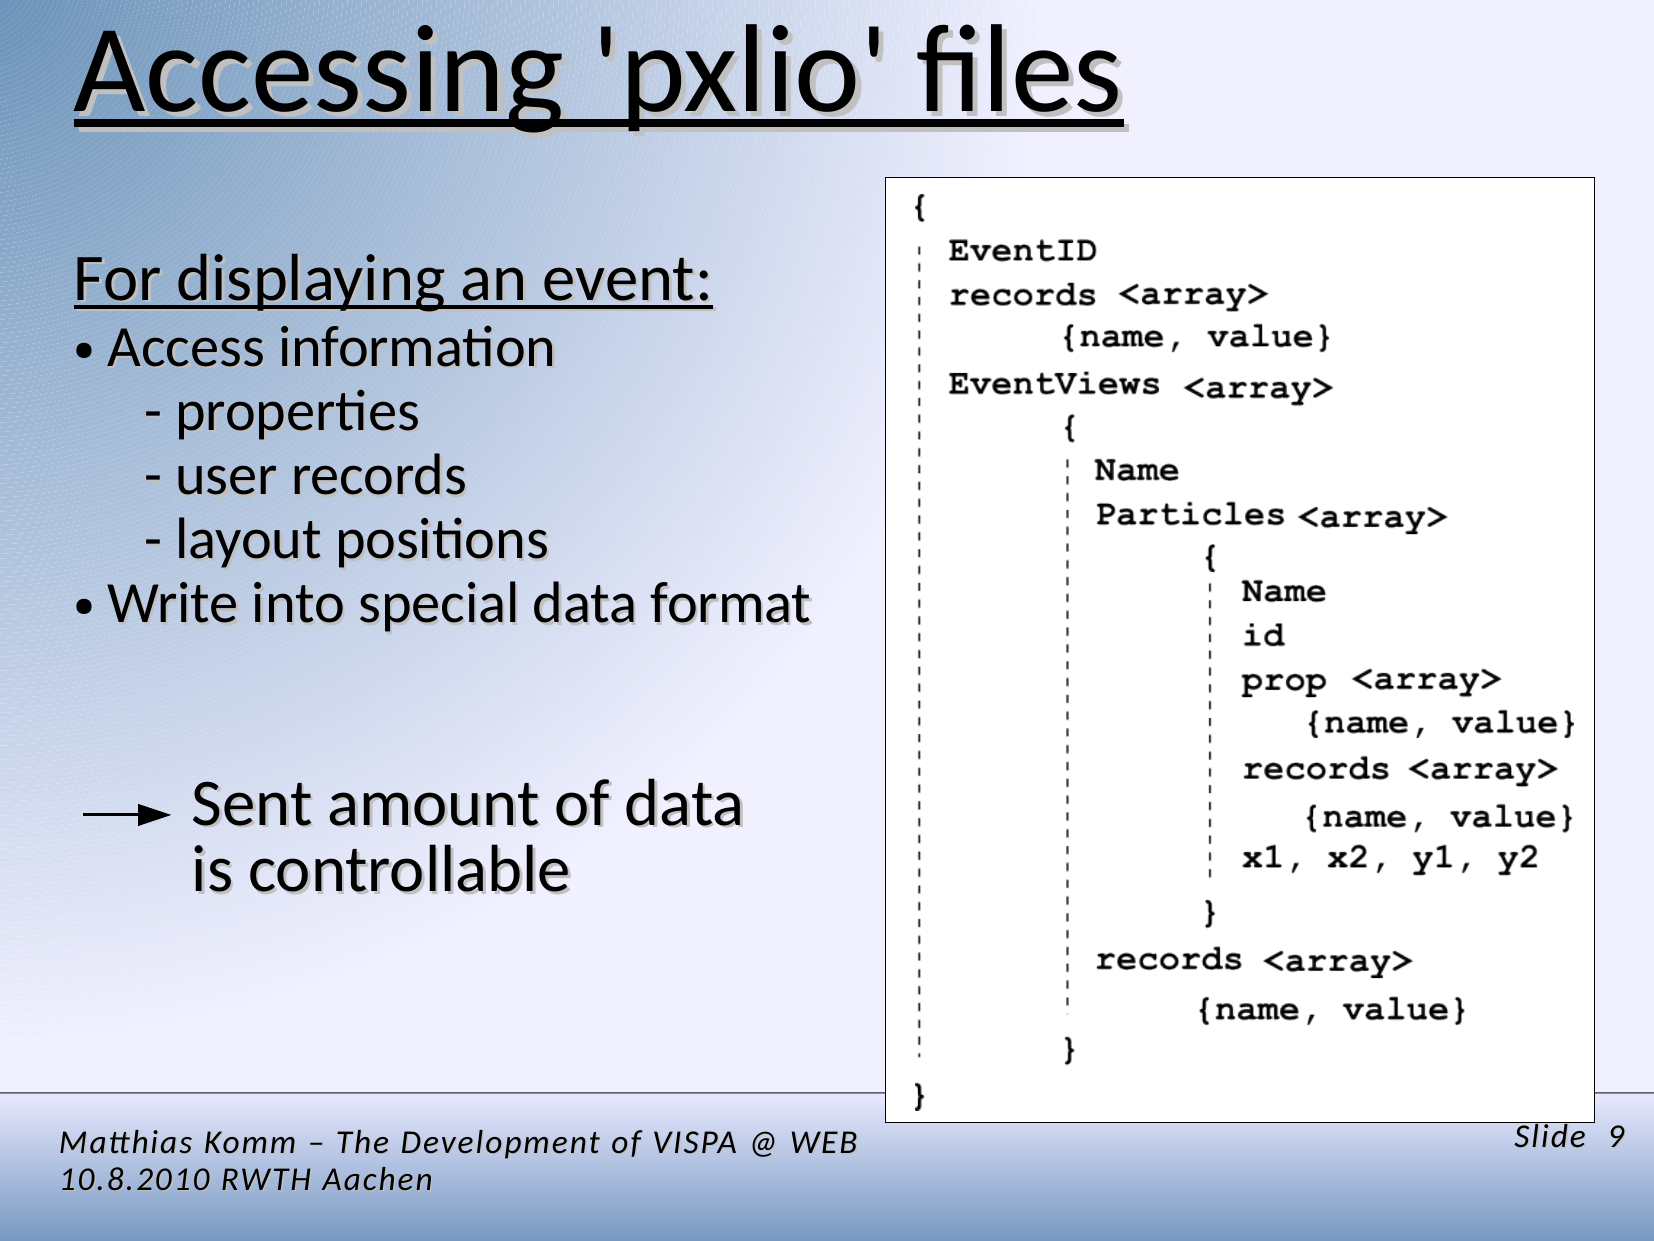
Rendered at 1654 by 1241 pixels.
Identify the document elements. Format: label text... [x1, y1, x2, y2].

text_box Sent amount of data is controllable [177, 767, 784, 946]
picture [915, 194, 1574, 1111]
text_box [885, 177, 1595, 1123]
text_box For displaying an event: Access information - properties - user records - layout positions Write into special data format [58, 236, 827, 725]
text_box Accessing 'pxlio' files [59, 9, 1152, 178]
